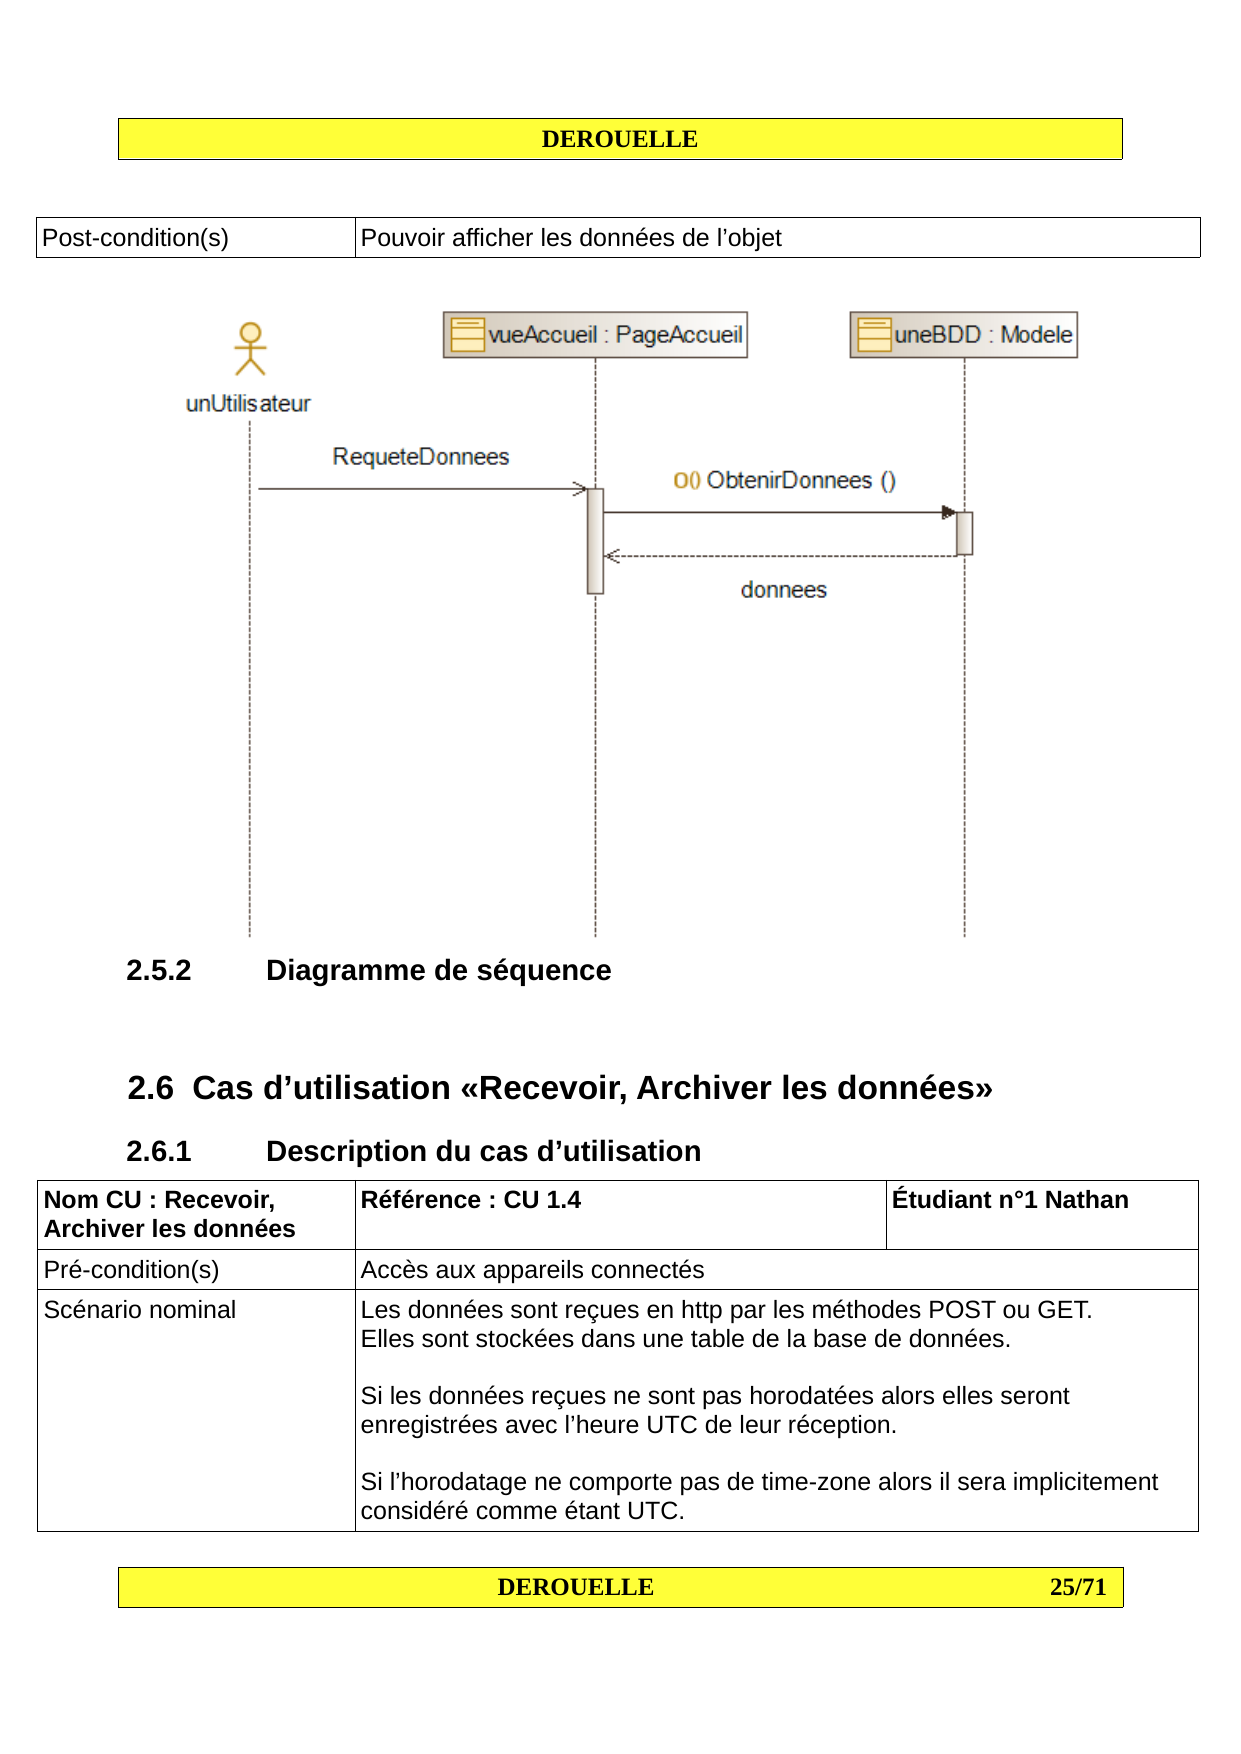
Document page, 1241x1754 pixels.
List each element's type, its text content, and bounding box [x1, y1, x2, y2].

table_header Référence : CU 1.4 [356, 1181, 886, 1249]
table_cell Post-condition(s) [37, 218, 355, 257]
table_cell Pouvoir afficher les données de l’objet [356, 218, 1200, 257]
subtitle Cas d’utilisation «Recevoir, Archiver les données» [118, 1068, 1122, 1106]
table_cell Les données sont reçues en http par les méthodes POST ou GET. Elles sont stockées dans une table de la base de données. Si les données reçues ne sont pas horodatées alors elles seront enregistrées avec l’heure UTC de leur réception. Si l’horodatage ne comporte pas de time-zone alors il sera implicitement considéré comme étant UTC. [356, 1290, 1198, 1531]
subtitle Description du cas d’utilisation [118, 1133, 1122, 1167]
table_cell Pré-condition(s) [38, 1250, 355, 1289]
table_cell Accès aux appareils connectés [356, 1250, 1198, 1289]
table_header Nom CU : Recevoir, Archiver les données [38, 1181, 355, 1249]
table_header Étudiant n°1 Nathan [887, 1181, 1198, 1249]
subtitle Diagramme de séquence [118, 272, 1122, 987]
picture [146, 296, 1094, 953]
table_cell Scénario nominal [38, 1290, 355, 1531]
